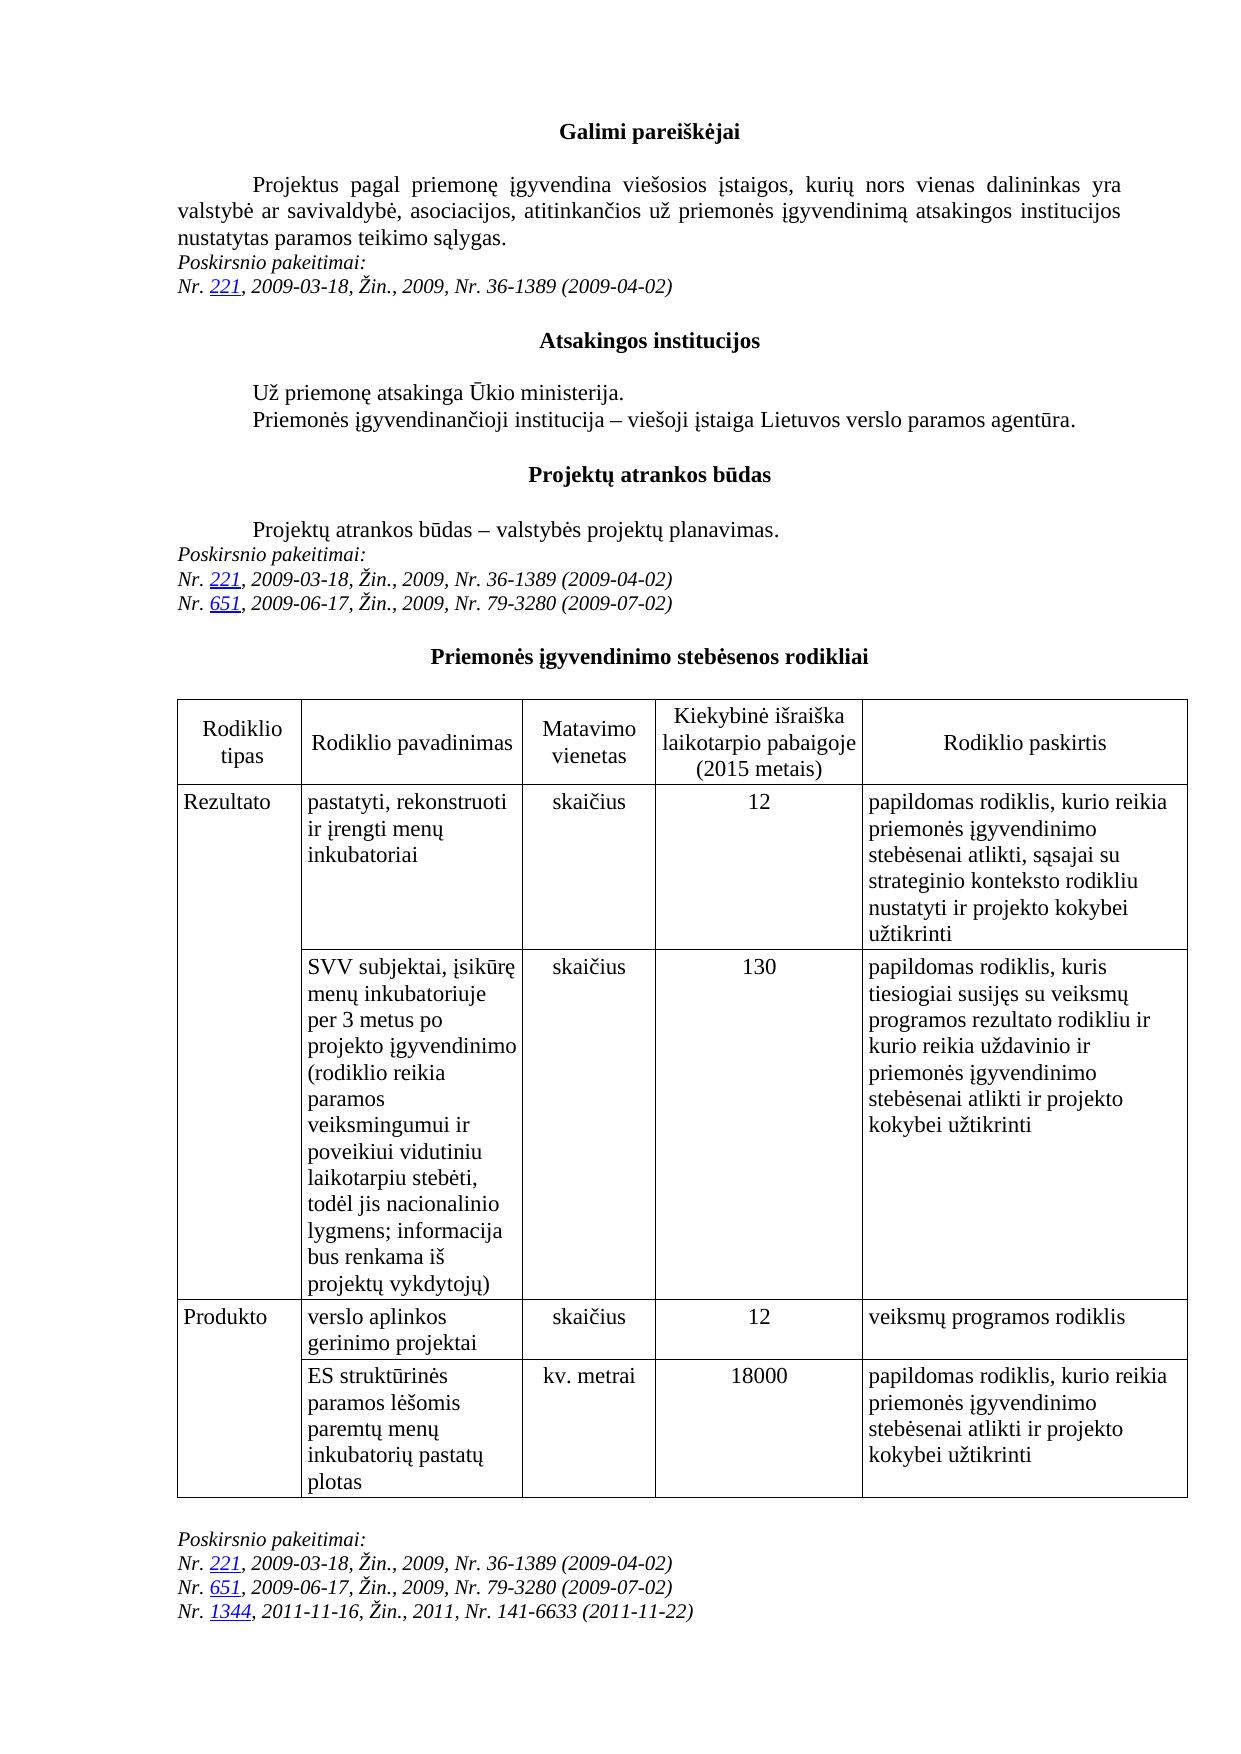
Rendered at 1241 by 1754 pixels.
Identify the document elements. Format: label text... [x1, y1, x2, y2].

table_cell SVV subjektai, įsikūrę menų inkubatoriuje per 3 metus po projekto įgyvendinimo (rodiklio reikia paramos veiksmingumui ir poveikiui vidutiniu laikotarpiu stebėti, todėl jis nacionalinio lygmens; informacija bus renkama iš projektų vykdytojų) [302, 950, 522, 1299]
text Nr. 651, 2009-06-17, Žin., 2009, Nr. 79-3280 (2009-07-02) [177, 1575, 1122, 1599]
table_cell Rezultato [178, 785, 301, 1299]
text Nr. 221, 2009-03-18, Žin., 2009, Nr. 36-1389 (2009-04-02) [177, 566, 1122, 591]
table_cell skaičius [523, 1300, 655, 1358]
text Poskirsnio pakeitimai: [177, 250, 1122, 274]
table_cell veiksmų programos rodiklis [863, 1300, 1187, 1358]
text Nr. 221, 2009-03-18, Žin., 2009, Nr. 36-1389 (2009-04-02) [177, 1551, 1122, 1575]
table_cell papildomas rodiklis, kurio reikia priemonės įgyvendinimo stebėsenai atlikti, sąsajai su strateginio konteksto rodikliu nustatyti ir projekto kokybei užtikrinti [863, 785, 1187, 949]
table_cell kv. metrai [523, 1360, 655, 1497]
table_header Rodiklio paskirtis [863, 700, 1187, 784]
table_cell papildomas rodiklis, kuris tiesiogiai susijęs su veiksmų programos rezultato rodikliu ir kurio reikia uždavinio ir priemonės įgyvendinimo stebėsenai atlikti ir projekto kokybei užtikrinti [863, 950, 1187, 1299]
text Projektų atrankos būdas – valstybės projektų planavimas. [177, 514, 1122, 542]
text Poskirsnio pakeitimai: [177, 1527, 1122, 1551]
text Nr. 221, 2009-03-18, Žin., 2009, Nr. 36-1389 (2009-04-02) [177, 274, 1122, 298]
table_cell 130 [656, 950, 862, 1299]
text Priemonės įgyvendinančioji institucija – viešoji įstaiga Lietuvos verslo paramos agentūra. [177, 406, 1122, 432]
text Nr. 651, 2009-06-17, Žin., 2009, Nr. 79-3280 (2009-07-02) [177, 591, 1122, 614]
table_header Matavimo vienetas [523, 700, 655, 784]
text Atsakingos institucijos [177, 327, 1122, 353]
table_cell ES struktūrinės paramos lėšomis paremtų menų inkubatorių pastatų plotas [302, 1360, 522, 1497]
text Projektus pagal priemonę įgyvendina viešosios įstaigos, kurių nors vienas dalininkas yra valstybė ar savivaldybė, asociacijos, atitinkančios už priemonės įgyvendinimą atsakingos institucijos nustatytas paramos teikimo sąlygas. [177, 171, 1122, 250]
table_cell skaičius [523, 785, 655, 949]
table_header Kiekybinė išraiška laikotarpio pabaigoje (2015 metais) [656, 700, 862, 784]
text Poskirsnio pakeitimai: [177, 542, 1122, 566]
table_header Rodiklio tipas [178, 700, 301, 784]
table_cell verslo aplinkos gerinimo projektai [302, 1300, 522, 1358]
table_cell 12 [656, 1300, 862, 1358]
text Projektų atrankos būdas [177, 461, 1122, 487]
text Priemonės įgyvendinimo stebėsenos rodikliai [177, 643, 1122, 670]
text Už priemonę atsakinga Ūkio ministerija. [177, 379, 1122, 406]
table_cell Produkto [178, 1300, 301, 1497]
table_cell 12 [656, 785, 862, 949]
table_header Rodiklio pavadinimas [302, 700, 522, 784]
text Nr. 1344, 2011-11-16, Žin., 2011, Nr. 141-6633 (2011-11-22) [177, 1599, 1122, 1623]
table_cell 18000 [656, 1360, 862, 1497]
table_cell skaičius [523, 950, 655, 1299]
text Galimi pareiškėjai [177, 118, 1122, 144]
table_cell pastatyti, rekonstruoti ir įrengti menų inkubatoriai [302, 785, 522, 949]
table_cell papildomas rodiklis, kurio reikia priemonės įgyvendinimo stebėsenai atlikti ir projekto kokybei užtikrinti [863, 1360, 1187, 1497]
